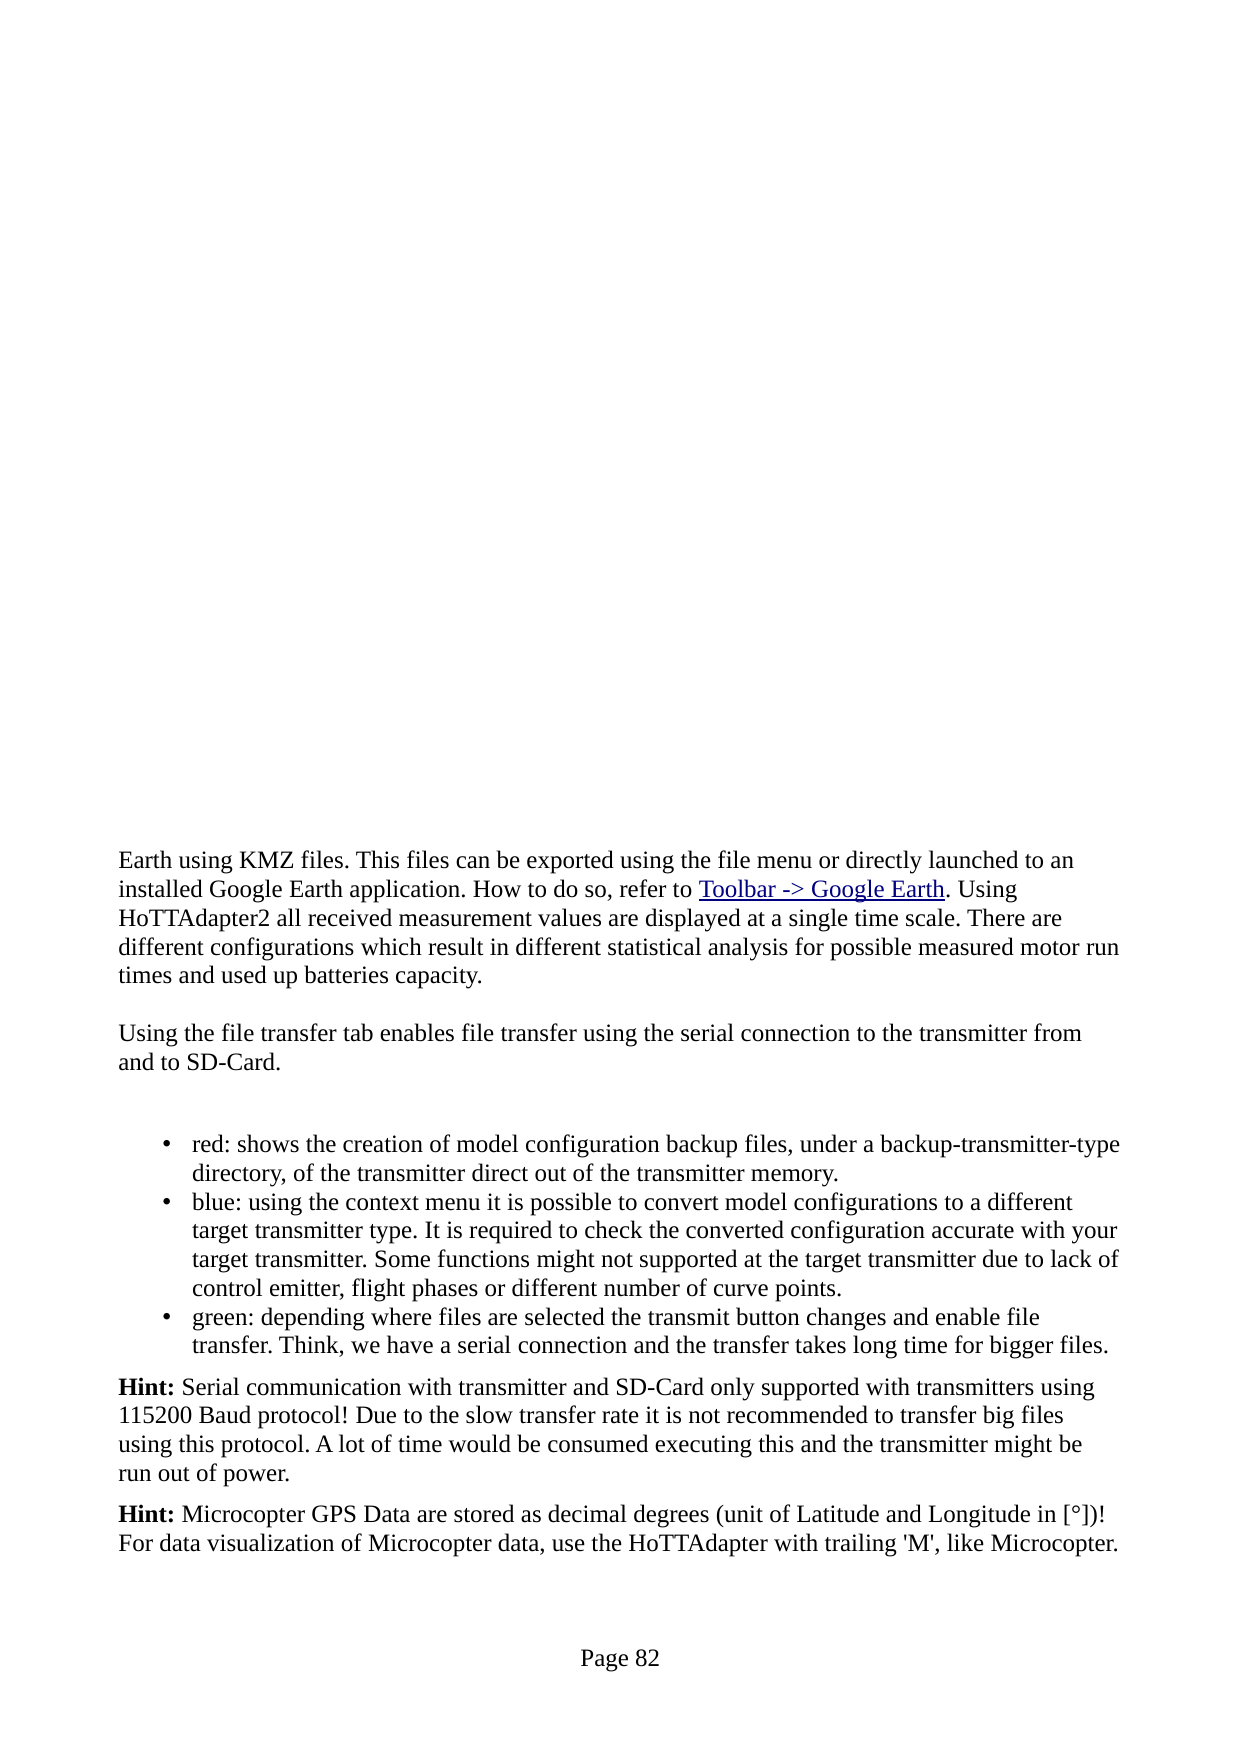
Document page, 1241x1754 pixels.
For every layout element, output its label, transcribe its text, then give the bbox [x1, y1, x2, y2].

list blue: using the context menu it is possible to convert model configurations to a different target transmitter type. It is required to check the converted configuration accurate with your target transmitter. Some functions might not supported at the target transmitter due to lack of control emitter, flight phases or different number of curve points. [162, 1187, 1122, 1302]
text Hint: Serial communication with transmitter and SD-Card only supported with transmitters using 115200 Baud protocol! Due to the slow transfer rate it is not recommended to transfer big files using this protocol. A lot of time would be consumed executing this and the transmitter might be run out of power. [118, 1372, 1122, 1487]
text Earth using KMZ files. This files can be exported using the file menu or directly launched to an installed Google Earth application. How to do so, refer to Toolbar -> Google Earth. Using HoTTAdapter2 all received measurement values are displayed at a single time scale. There are different configurations which result in different statistical analysis for possible measured motor run times and used up batteries capacity. [118, 75, 1122, 989]
text Using the file transfer tab enables file transfer using the serial connection to the transmitter from and to SD-Card. [118, 1018, 1122, 1075]
list red: shows the creation of model configuration backup files, under a backup-transmitter-type directory, of the transmitter direct out of the transmitter memory. [162, 1129, 1122, 1187]
list green: depending where files are selected the transmit button changes and enable file transfer. Think, we have a serial connection and the transfer takes long time for bigger files. [162, 1302, 1122, 1359]
text Hint: Microcopter GPS Data are stored as decimal degrees (unit of Latitude and Longitude in [°])! For data visualization of Microcopter data, use the HoTTAdapter with trailing 'M', like Microcopter. [118, 1499, 1122, 1557]
